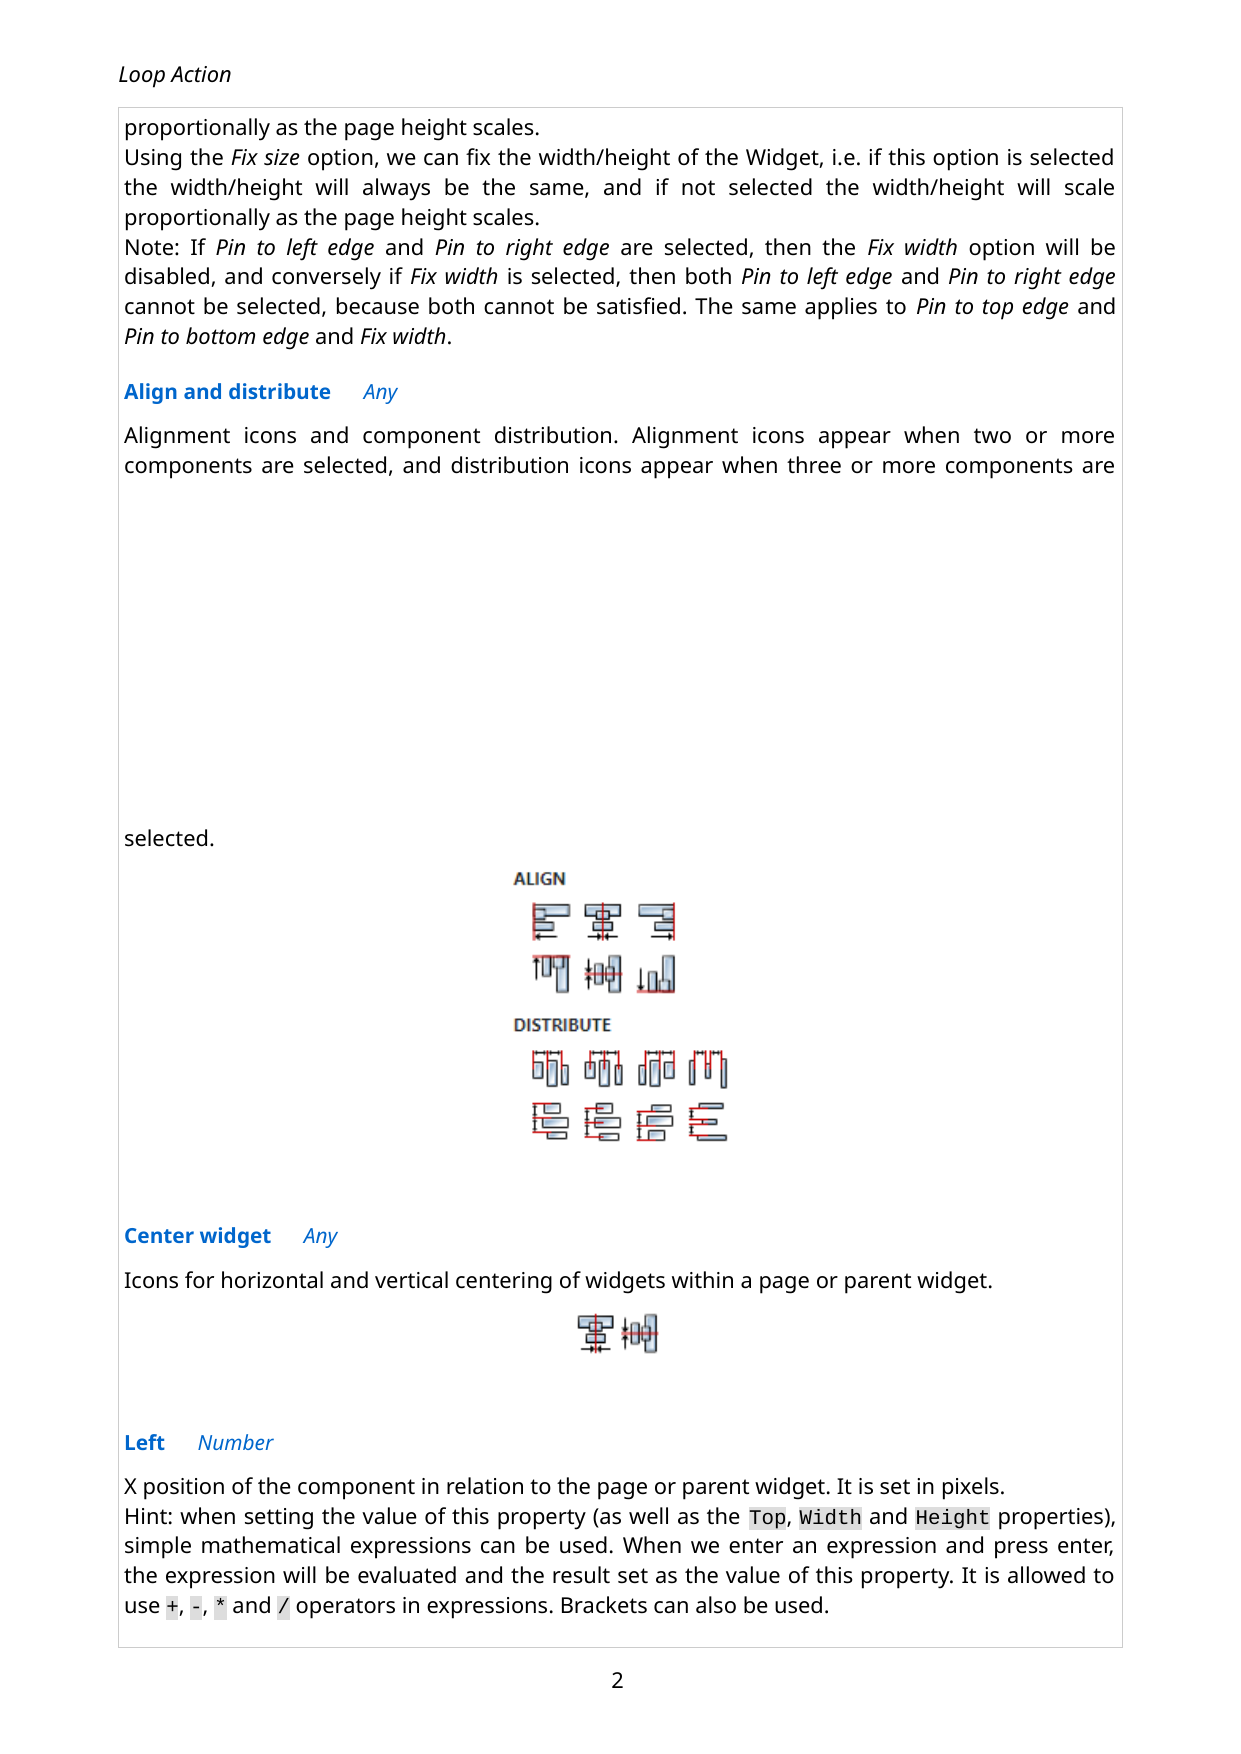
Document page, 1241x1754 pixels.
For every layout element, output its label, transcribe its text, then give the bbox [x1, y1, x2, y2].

picture [572, 1306, 668, 1360]
table_cell Left Number X position of the component in relation to the page or parent widget. It is set in pixels. Hint: when setting the value of this property (as well as the Top, Width and Height properties), simple mathematical expressions can be used. When we enter an expression and press enter, the expression will be evaluated and the result set as the value of this property. It is allowed to use +, -, * and / operators in expressions. Brackets can also be used. [119, 1360, 1122, 1647]
picture [490, 864, 750, 1154]
table_cell Center widget Any Icons for horizontal and vertical centering of widgets within a page or parent widget. [119, 1154, 1122, 1359]
table_cell proportionally as the page height scales. Using the Fix size option, we can fix the width/height of the Widget, i.e. if this option is selected the width/height will always be the same, and if not selected the width/height will scale proportionally as the page height scales. Note: If Pin to left edge and Pin to right edge are selected, then the Fix width option will be disabled, and conversely if Fix width is selected, then both Pin to left edge and Pin to right edge cannot be selected, because both cannot be satisfied. The same applies to Pin to top edge and Pin to bottom edge and Fix width. Align and distribute Any Alignment icons and component distribution. Alignment icons appear when two or more components are selected, and distribution icons appear when three or more components are selected. [119, 108, 1122, 1153]
